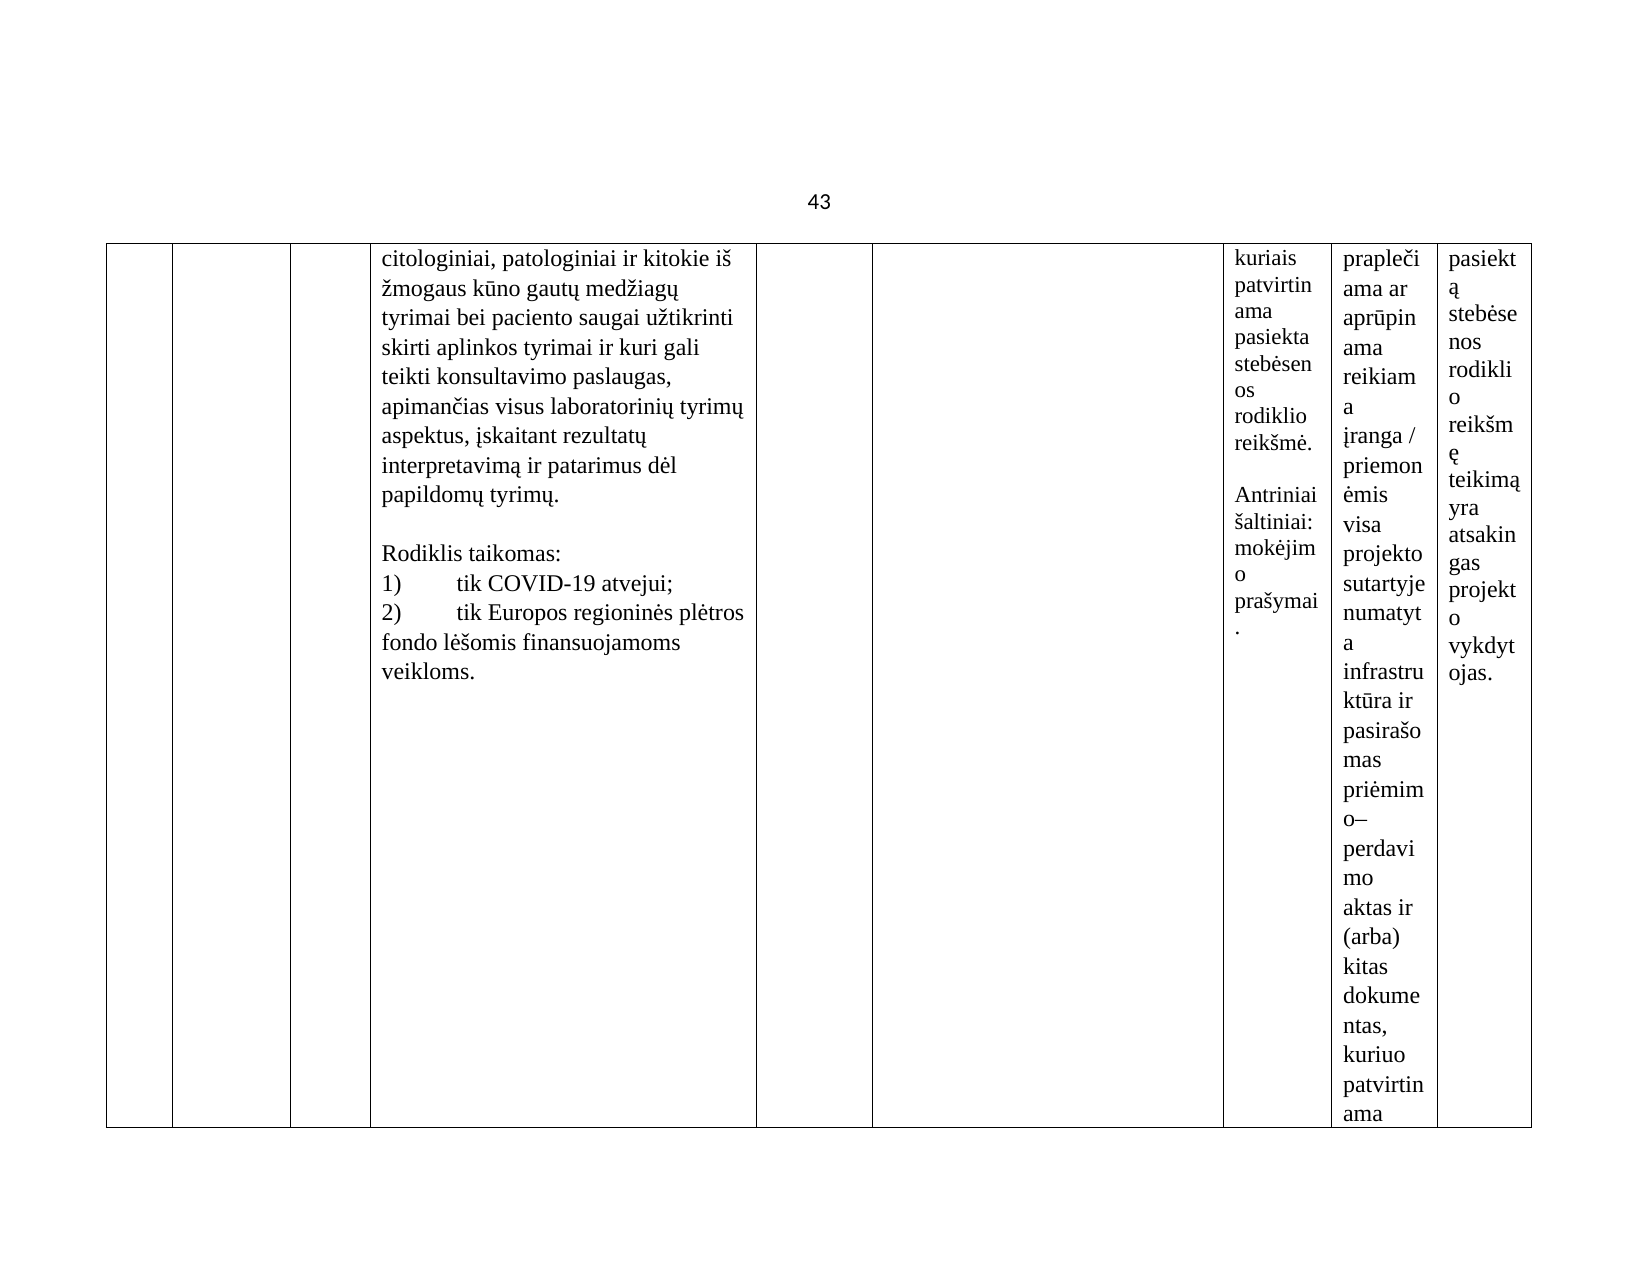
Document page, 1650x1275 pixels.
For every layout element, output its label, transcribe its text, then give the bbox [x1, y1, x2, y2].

table_cell citologiniai, patologiniai ir kitokie iš žmogaus kūno gautų medžiagų tyrimai bei paciento saugai užtikrinti skirti aplinkos tyrimai ir kuri gali teikti konsultavimo paslaugas, apimančias visus laboratorinių tyrimų aspektus, įskaitant rezultatų interpretavimą ir patarimus dėl papildomų tyrimų. Rodiklis taikomas: 1) tik COVID-19 atvejui; 2) tik Europos regioninės plėtros fondo lėšomis finansuojamoms veikloms. [371, 244, 756, 1127]
table_cell pasiektą stebėsenos rodiklio reikšmę teikimą yra atsakingas projekto vykdytojas. [1438, 244, 1531, 1127]
table_cell praplečiama ar aprūpinama reikiama įranga / priemonėmis visa projekto sutartyje numatyta infrastruktūra ir pasirašomas priėmimo–perdavimo aktas ir (arba) kitas dokumentas, kuriuo patvirtinama [1332, 244, 1437, 1127]
table_cell [291, 244, 370, 1127]
table_cell [107, 244, 172, 1127]
table_cell [757, 244, 872, 1127]
table_cell kuriais patvirtinama pasiekta stebėsenos rodiklio reikšmė. Antriniai šaltiniai: mokėjimo prašymai. [1224, 244, 1331, 1127]
table_cell [873, 244, 1223, 1127]
table_cell [173, 244, 290, 1127]
